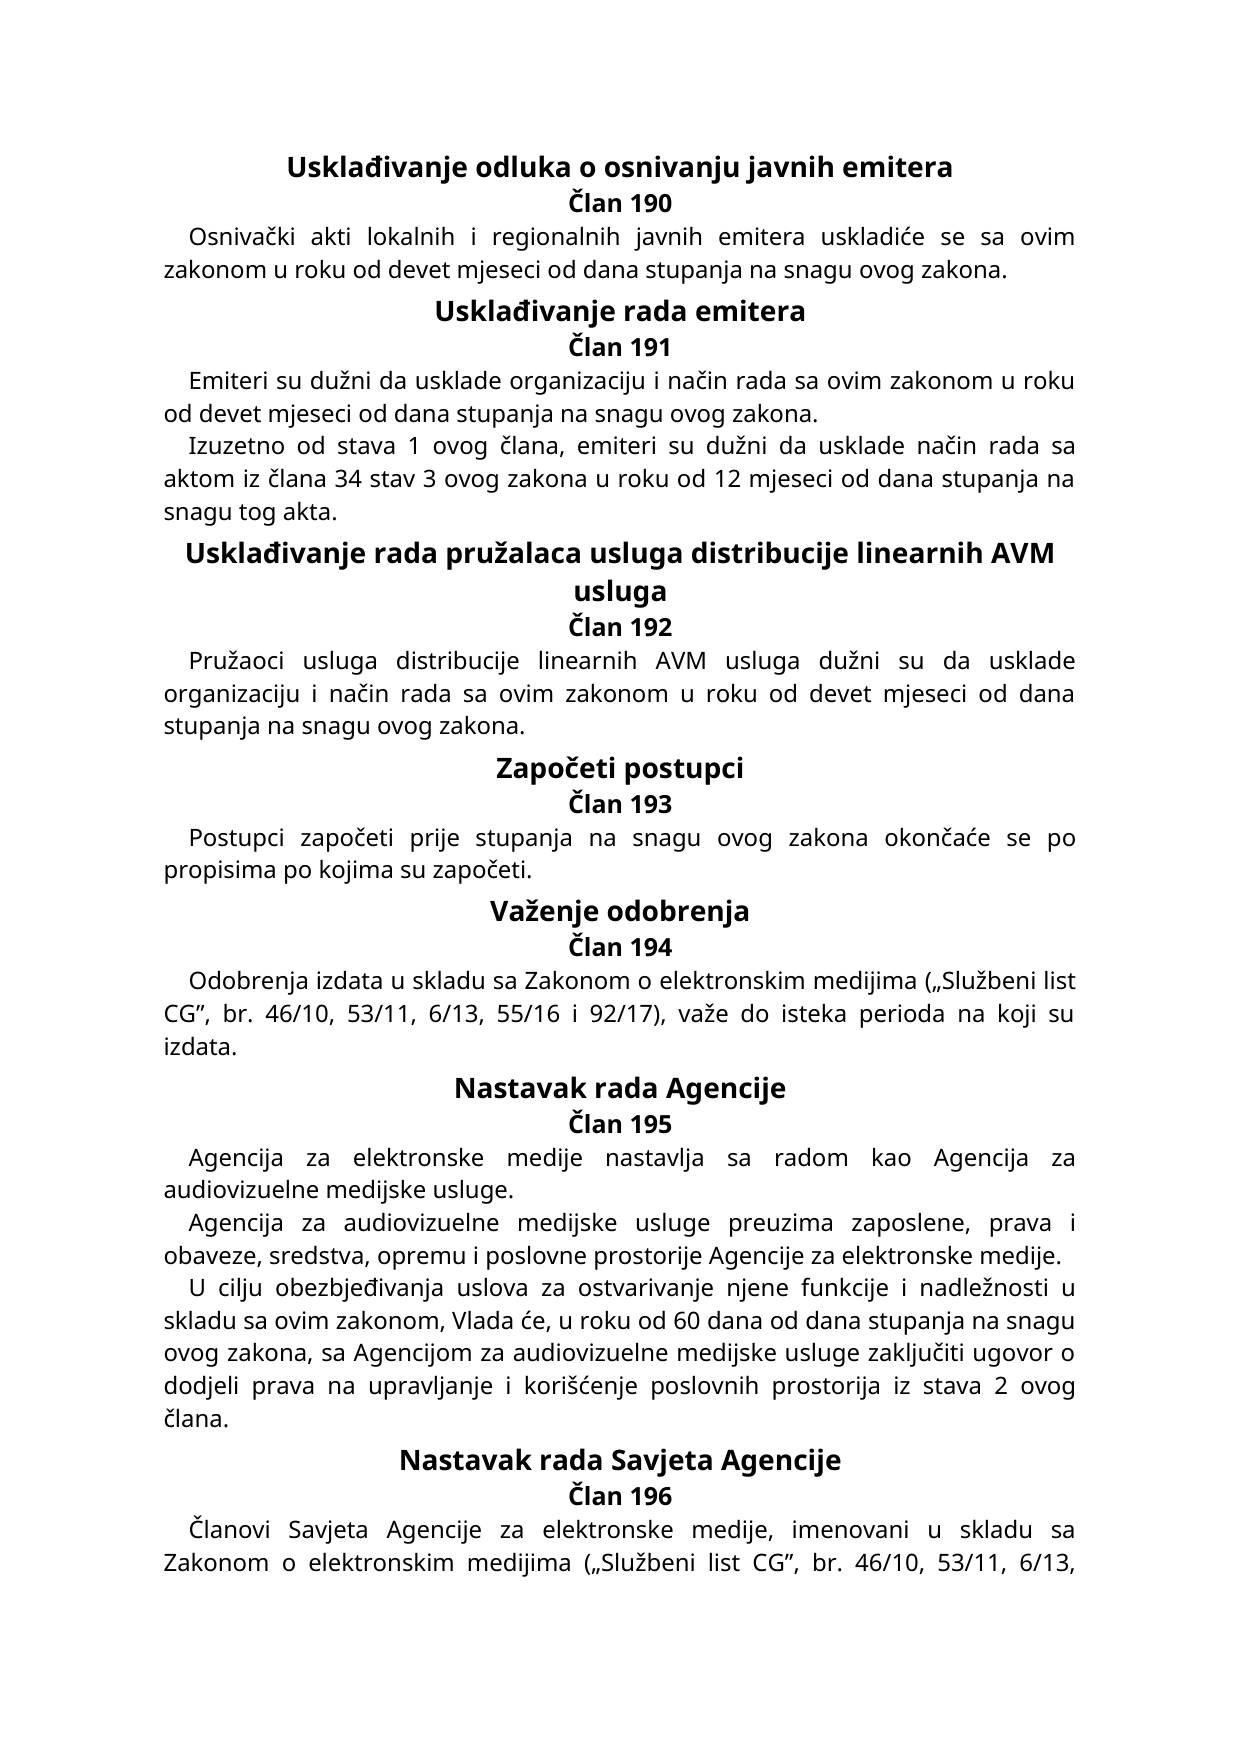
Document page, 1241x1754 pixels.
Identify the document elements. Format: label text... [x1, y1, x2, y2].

text Usklađivanje rada emitera [148, 291, 1093, 330]
text Član 190 [148, 186, 1093, 220]
text Usklađivanje odluka o osnivanju javnih emitera [148, 148, 1093, 186]
text Član 195 [148, 1107, 1093, 1141]
text Agencija za audiovizuelne medijske usluge preuzima zaposlene, prava i obaveze, sredstva, opremu i poslovne prostorije Agencije za elektronske medije. [163, 1206, 1077, 1271]
text Postupci započeti prije stupanja na snagu ovog zakona okončaće se po propisima po kojima su započeti. [163, 820, 1077, 886]
text Osnivački akti lokalnih i regionalnih javnih emitera uskladiće se sa ovim zakonom u roku od devet mjeseci od dana stupanja na snagu ovog zakona. [163, 220, 1077, 285]
text Izuzetno od stava 1 ovog člana, emiteri su dužni da usklade način rada sa aktom iz člana 34 stav 3 ovog zakona u roku od 12 mjeseci od dana stupanja na snagu tog akta. [163, 429, 1077, 527]
text Važenje odobrenja [148, 892, 1093, 930]
text Nastavak rada Savjeta Agencije [148, 1440, 1093, 1479]
text Usklađivanje rada pružalaca usluga distribucije linearnih AVM usluga [148, 533, 1093, 610]
text Član 191 [148, 330, 1093, 364]
text Član 194 [148, 930, 1093, 964]
text Odobrenja izdata u skladu sa Zakonom o elektronskim medijima („Službeni list CG”, br. 46/10, 53/11, 6/13, 55/16 i 92/17), važe do isteka perioda na koji su izdata. [163, 964, 1077, 1062]
text U cilju obezbjeđivanja uslova za ostvarivanje njene funkcije i nadležnosti u skladu sa ovim zakonom, Vlada će, u roku od 60 dana od dana stupanja na snagu ovog zakona, sa Agencijom za audiovizuelne medijske usluge zaključiti ugovor o dodjeli prava na upravljanje i korišćenje poslovnih prostorija iz stava 2 ovog člana. [163, 1271, 1077, 1434]
text Član 196 [148, 1479, 1093, 1513]
text Emiteri su dužni da usklade organizaciju i način rada sa ovim zakonom u roku od devet mjeseci od dana stupanja na snagu ovog zakona. [163, 364, 1077, 429]
text Članovi Savjeta Agencije za elektronske medije, imenovani u skladu sa Zakonom o elektronskim medijima („Službeni list CG”, br. 46/10, 53/11, 6/13, [163, 1513, 1077, 1578]
text Nastavak rada Agencije [148, 1068, 1093, 1107]
text Član 193 [148, 786, 1093, 820]
text Započeti postupci [148, 748, 1093, 786]
text Pružaoci usluga distribucije linearnih AVM usluga dužni su da usklade organizaciju i način rada sa ovim zakonom u roku od devet mjeseci od dana stupanja na snagu ovog zakona. [163, 644, 1077, 742]
text Agencija za elektronske medije nastavlja sa radom kao Agencija za audiovizuelne medijske usluge. [163, 1141, 1077, 1206]
text Član 192 [148, 610, 1093, 644]
